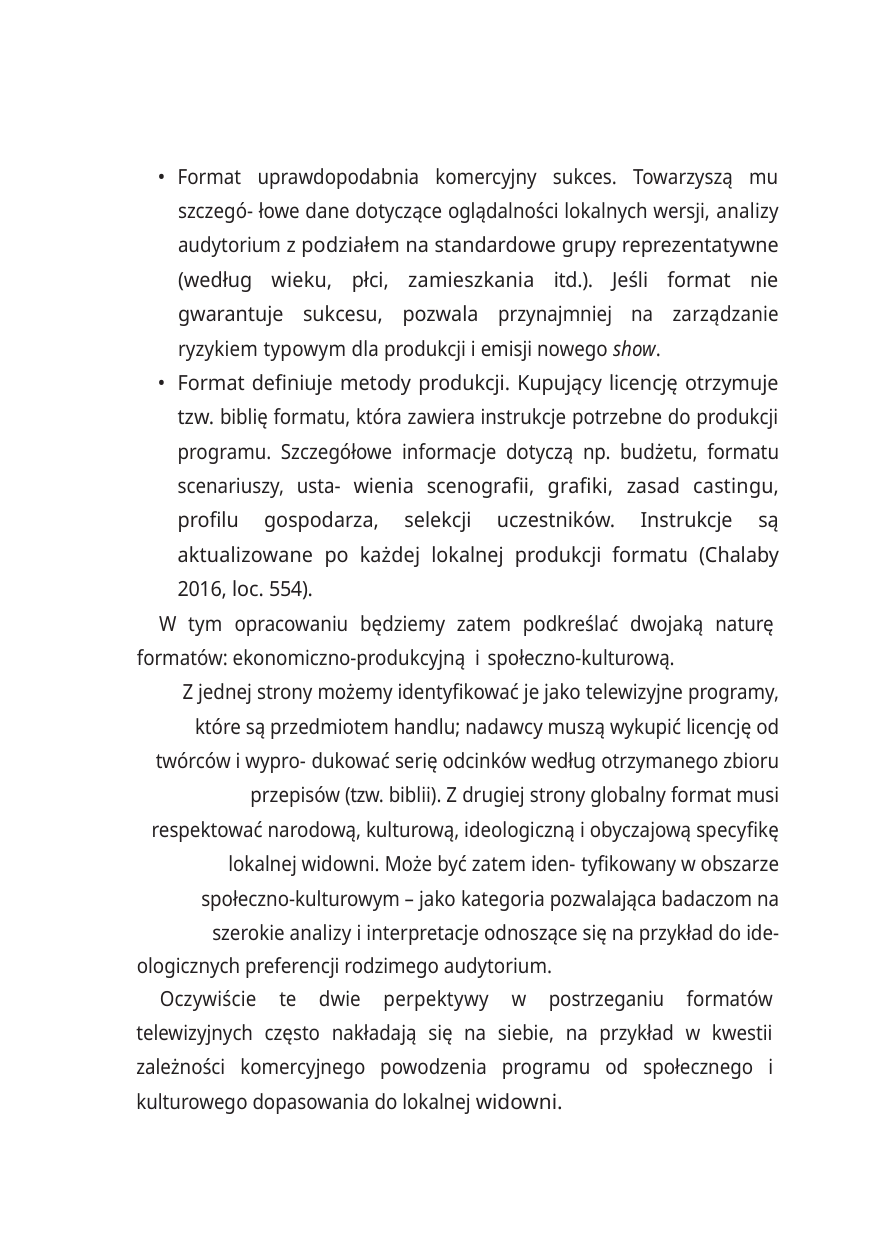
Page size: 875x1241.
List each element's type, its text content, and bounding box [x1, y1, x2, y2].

text W tym opracowaniu będziemy zatem podkreślać dwojaką naturę formatów: ekonomiczno-produkcyjną i społeczno-kulturową. [137, 609, 774, 672]
text Oczywiście te dwie perpektywy w postrzeganiu formatów telewizyjnych często nakładają się na siebie, na przykład w kwestii zależności komercyjnego powodzenia programu od społecznego i kulturowego dopasowania do lokalnej widowni. [136, 984, 773, 1115]
text ologicznych preferencji rodzimego audytorium. [137, 953, 791, 978]
text Z jednej strony możemy identyfikować je jako telewizyjne programy, które są przedmiotem handlu; nadawcy muszą wykupić licencję od twórców i wypro- dukować serię odcinków według otrzymanego zbioru przepisów (tzw. biblii). Z drugiej strony globalny format musi respektować narodową, kulturową, ideologiczną i obyczajową specyfikę lokalnej widowni. Może być zatem iden- tyfikowany w obszarze społeczno-kulturowym – jako kategoria pozwalająca badaczom na szerokie analizy i interpretacje odnoszące się na przykład do ide- [136, 677, 779, 947]
list Format definiuje metody produkcji. Kupujący licencję otrzymuje tzw. biblię formatu, która zawiera instrukcje potrzebne do produkcji programu. Szczegółowe informacje dotyczą np. budżetu, formatu scenariuszy, usta- wienia scenografii, grafiki, zasad castingu, profilu gospodarza, selekcji uczestników. Instrukcje są aktualizowane po każdej lokalnej produkcji formatu (Chalaby 2016, loc. 554). [157, 368, 779, 603]
list Format uprawdopodabnia komercyjny sukces. Towarzyszą mu szczegó- łowe dane dotyczące oglądalności lokalnych wersji, analizy audytorium z podziałem na standardowe grupy reprezentatywne (według wieku, płci, zamieszkania itd.). Jeśli format nie gwarantuje sukcesu, pozwala przynajmniej na zarządzanie ryzykiem typowym dla produkcji i emisji nowego show. [157, 162, 779, 362]
